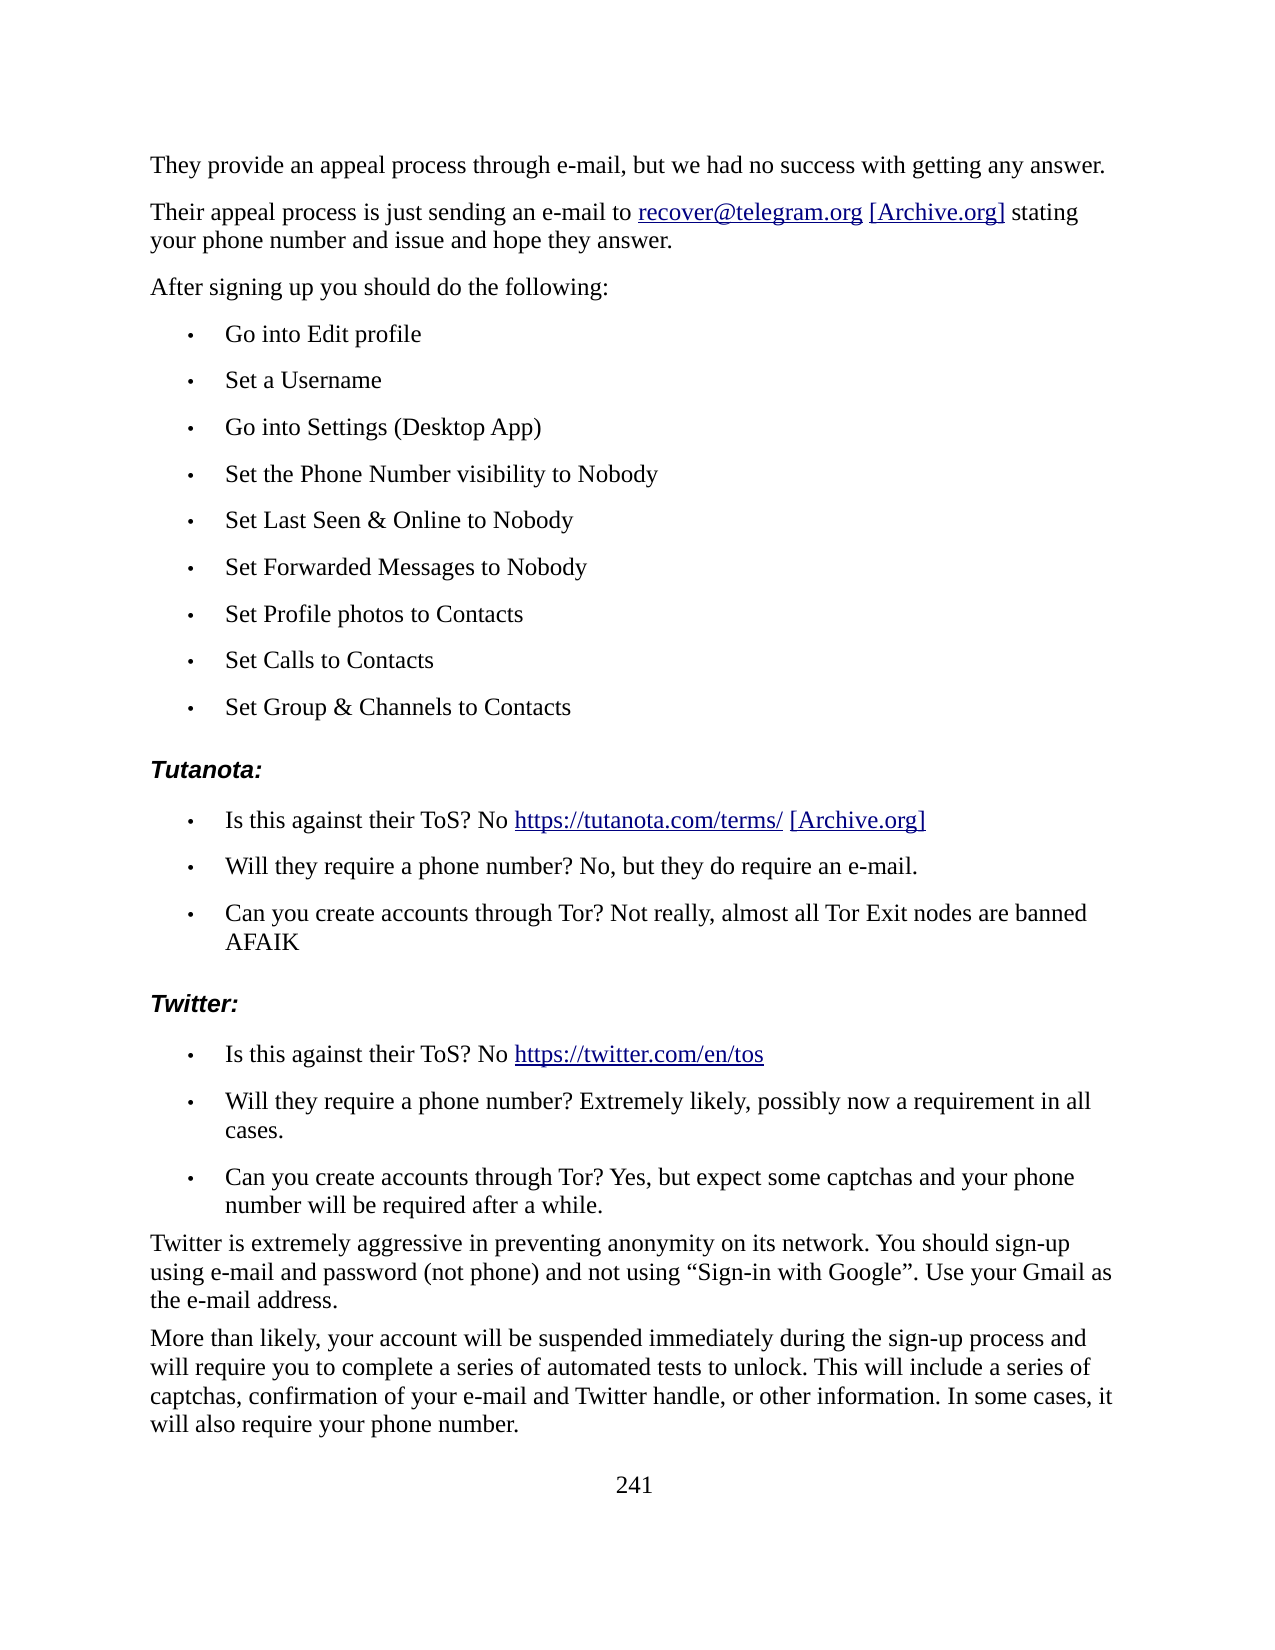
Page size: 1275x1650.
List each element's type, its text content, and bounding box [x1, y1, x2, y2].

list Is this against their ToS? No https://twitter.com/en/tos [187, 1039, 1125, 1068]
subtitle Twitter: [150, 989, 1125, 1018]
text Twitter is extremely aggressive in preventing anonymity on its network. You should sign-up using e-mail and password (not phone) and not using “Sign-in with Google”. Use your Gmail as the e-mail address. [150, 1228, 1125, 1314]
list Will they require a phone number? No, but they do require an e-mail. [187, 851, 1125, 880]
list Set Last Seen & Online to Nobody [187, 505, 1125, 534]
list Set Group & Channels to Contacts [187, 692, 1125, 721]
list Set a Username [187, 365, 1125, 394]
list Can you create accounts through Tor? Not really, almost all Tor Exit nodes are banned AFAIK [187, 898, 1125, 956]
list Set the Phone Number visibility to Nobody [187, 459, 1125, 487]
list Go into Settings (Desktop App) [187, 412, 1125, 441]
text Their appeal process is just sending an e-mail to recover@telegram.org [Archive.org] stating your phone number and issue and hope they answer. [150, 197, 1125, 254]
list Will they require a phone number? Extremely likely, possibly now a requirement in all cases. [187, 1086, 1125, 1144]
list Is this against their ToS? No https://tutanota.com/terms/ [Archive.org] [187, 805, 1125, 833]
list Set Forwarded Messages to Nobody [187, 552, 1125, 581]
list Can you create accounts through Tor? Yes, but expect some captchas and your phone number will be required after a while. [187, 1162, 1125, 1219]
list Go into Edit profile [187, 319, 1125, 347]
list Set Profile photos to Contacts [187, 599, 1125, 627]
subtitle Tutanota: [150, 755, 1125, 783]
list Set Calls to Contacts [187, 645, 1125, 674]
text After signing up you should do the following: [150, 272, 1125, 301]
text More than likely, your account will be suspended immediately during the sign-up process and will require you to complete a series of automated tests to unlock. This will include a series of captchas, confirmation of your e-mail and Twitter handle, or other information. In some cases, it will also require your phone number. [150, 1323, 1125, 1438]
text They provide an appeal process through e-mail, but we had no success with getting any answer. [150, 150, 1125, 179]
